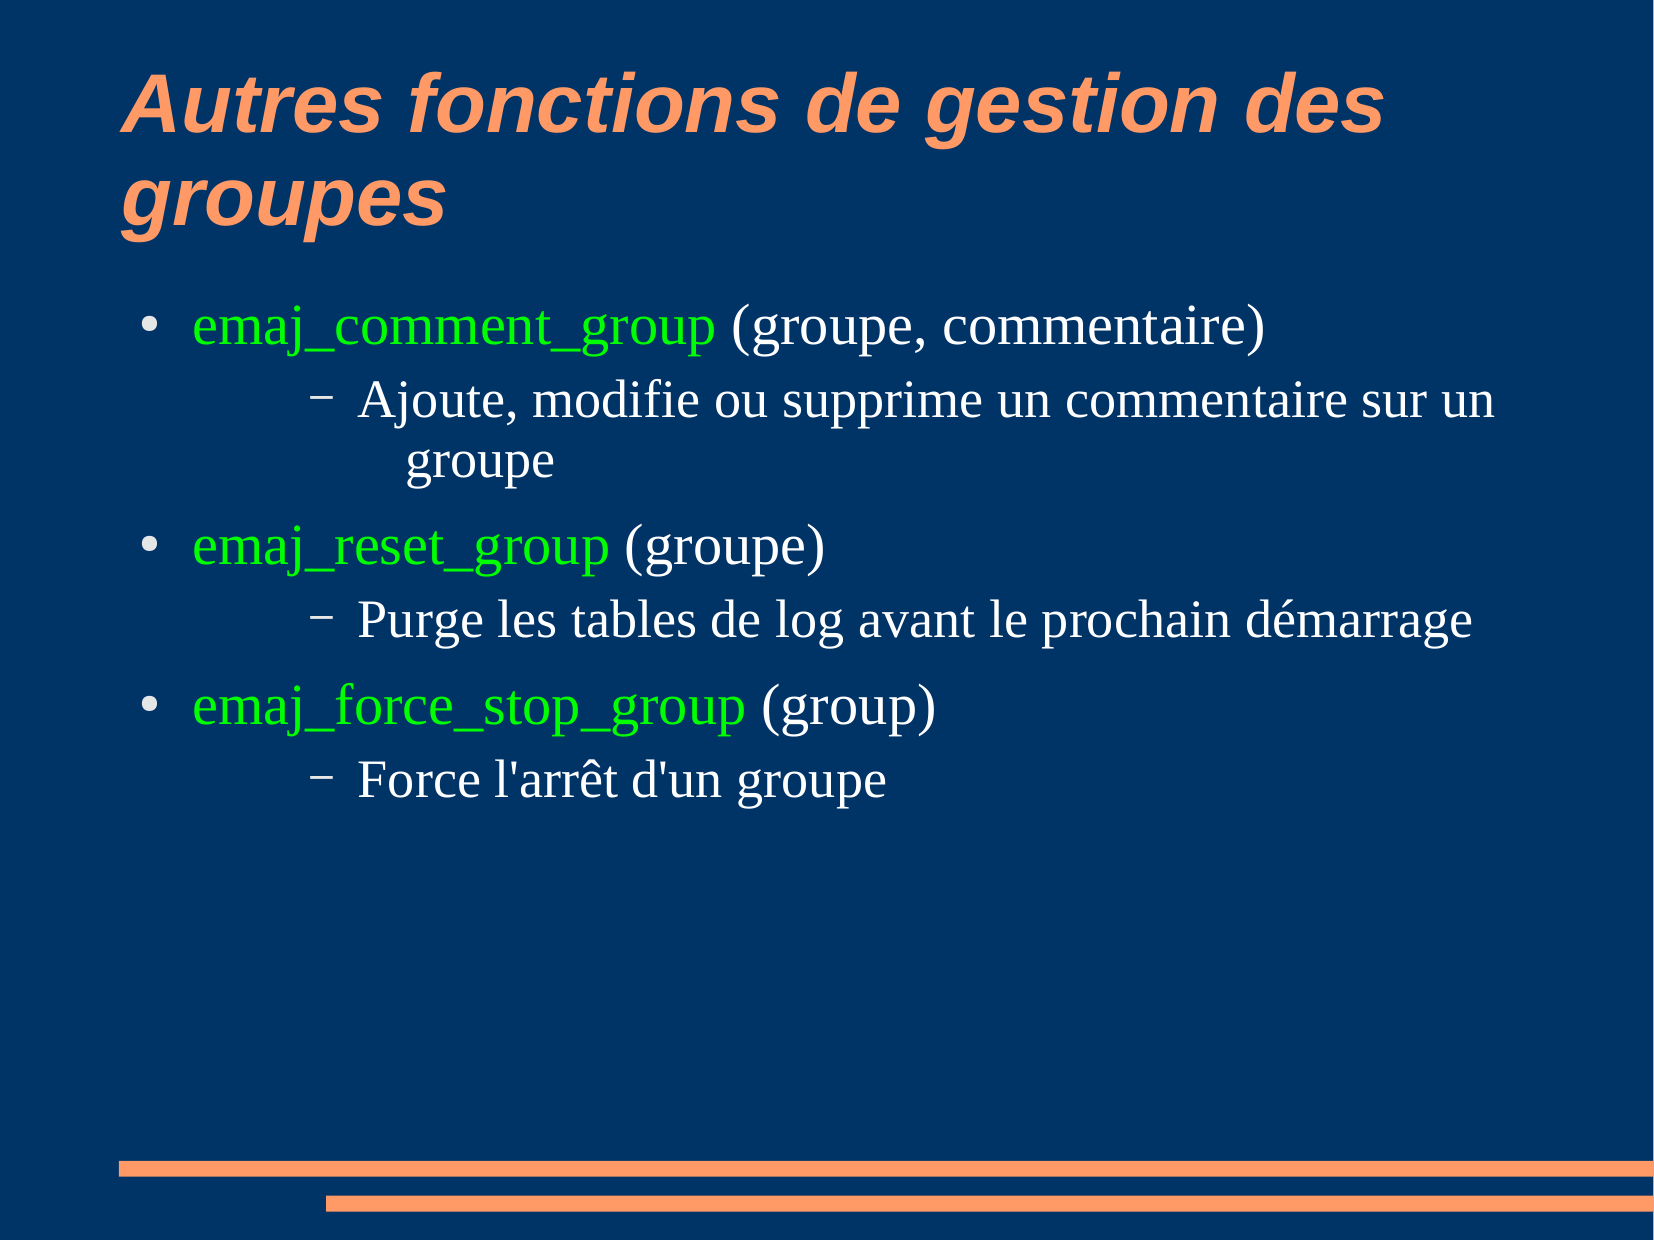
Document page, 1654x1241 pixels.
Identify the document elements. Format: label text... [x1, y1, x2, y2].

list emaj_comment_group (groupe, commentaire) Ajoute, modifie ou supprime un commentaire sur un groupe emaj_reset_group (groupe) Purge les tables de log avant le prochain démarrage emaj_force_stop_group (group) Force l'arrêt d'un groupe [121, 292, 1561, 1088]
title Autres fonctions de gestion des groupes [121, 53, 1534, 246]
